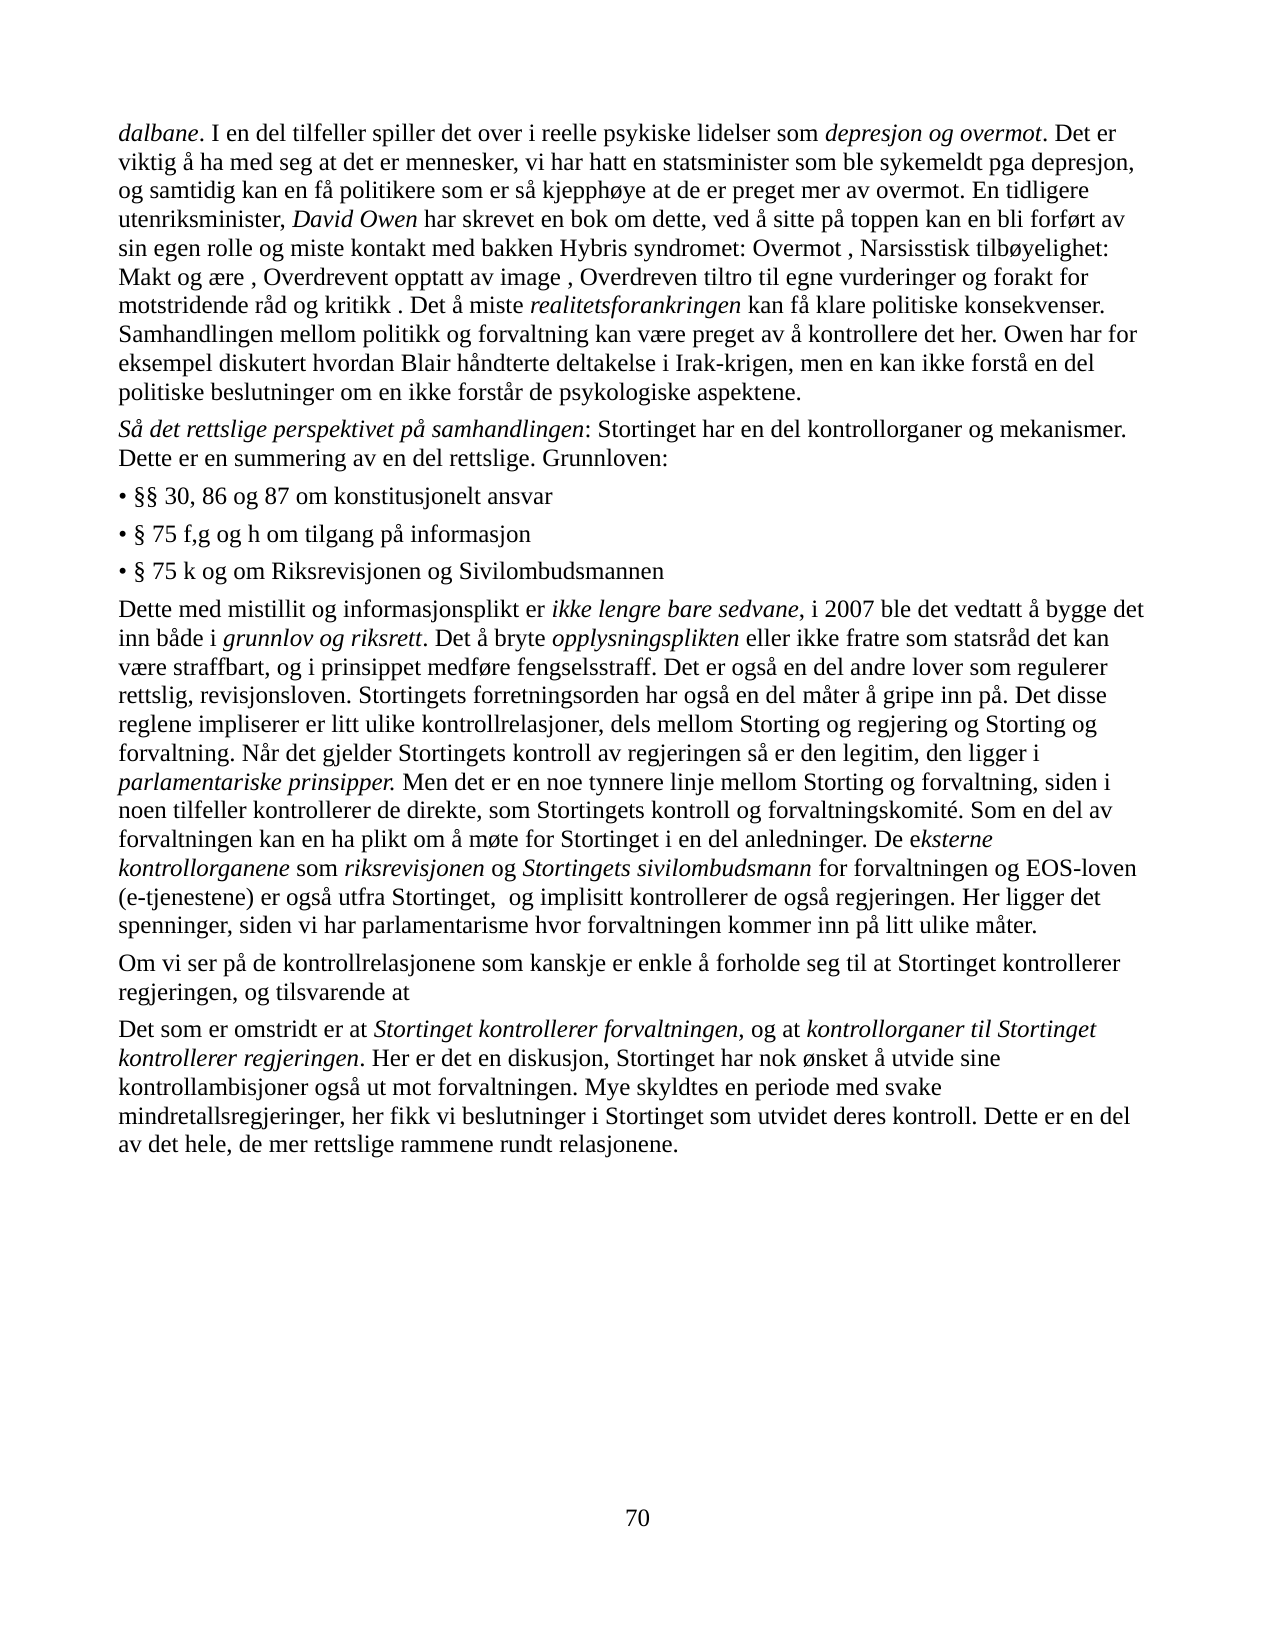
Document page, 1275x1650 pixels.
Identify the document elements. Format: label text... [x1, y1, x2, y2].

text Det som er omstridt er at Stortinget kontrollerer forvaltningen, og at kontrollorganer til Stortinget kontrollerer regjeringen. Her er det en diskusjon, Stortinget har nok ønsket å utvide sine kontrollambisjoner også ut mot forvaltningen. Mye skyldtes en periode med svake mindretallsregjeringer, her fikk vi beslutninger i Stortinget som utvidet deres kontroll. Dette er en del av det hele, de mer rettslige rammene rundt relasjonene. [118, 1014, 1157, 1158]
text • §§ 30, 86 og 87 om konstitusjonelt ansvar [118, 481, 1157, 510]
text dalbane. I en del tilfeller spiller det over i reelle psykiske lidelser som depresjon og overmot. Det er viktig å ha med seg at det er mennesker, vi har hatt en statsminister som ble sykemeldt pga depresjon, og samtidig kan en få politikere som er så kjepphøye at de er preget mer av overmot. En tidligere utenriksminister, David Owen har skrevet en bok om dette, ved å sitte på toppen kan en bli forført av sin egen rolle og miste kontakt med bakken Hybris syndromet: Overmot , Narsisstisk tilbøyelighet: Makt og ære , Overdrevent opptatt av image , Overdreven tiltro til egne vurderinger og forakt for motstridende råd og kritikk . Det å miste realitetsforankringen kan få klare politiske konsekvenser. Samhandlingen mellom politikk og forvaltning kan være preget av å kontrollere det her. Owen har for eksempel diskutert hvordan Blair håndterte deltakelse i Irak-krigen, men en kan ikke forstå en del politiske beslutninger om en ikke forstår de psykologiske aspektene. [118, 118, 1157, 406]
text Dette med mistillit og informasjonsplikt er ikke lengre bare sedvane, i 2007 ble det vedtatt å bygge det inn både i grunnlov og riksrett. Det å bryte opplysningsplikten eller ikke fratre som statsråd det kan være straffbart, og i prinsippet medføre fengselsstraff. Det er også en del andre lover som regulerer rettslig, revisjonsloven. Stortingets forretningsorden har også en del måter å gripe inn på. Det disse reglene impliserer er litt ulike kontrollrelasjoner, dels mellom Storting og regjering og Storting og forvaltning. Når det gjelder Stortingets kontroll av regjeringen så er den legitim, den ligger i parlamentariske prinsipper. Men det er en noe tynnere linje mellom Storting og forvaltning, siden i noen tilfeller kontrollerer de direkte, som Stortingets kontroll og forvaltningskomité. Som en del av forvaltningen kan en ha plikt om å møte for Stortinget i en del anledninger. De eksterne kontrollorganene som riksrevisjonen og Stortingets sivilombudsmann for forvaltningen og EOS-loven (e-tjenestene) er også utfra Stortinget, og implisitt kontrollerer de også regjeringen. Her ligger det spenninger, siden vi har parlamentarisme hvor forvaltningen kommer inn på litt ulike måter. [118, 594, 1157, 939]
text • § 75 k og om Riksrevisjonen og Sivilombudsmannen [118, 556, 1157, 585]
text Om vi ser på de kontrollrelasjonene som kanskje er enkle å forholde seg til at Stortinget kontrollerer regjeringen, og tilsvarende at [118, 948, 1157, 1006]
text Så det rettslige perspektivet på samhandlingen: Stortinget har en del kontrollorganer og mekanismer. Dette er en summering av en del rettslige. Grunnloven: [118, 414, 1157, 472]
text • § 75 f,g og h om tilgang på informasjon [118, 519, 1157, 547]
